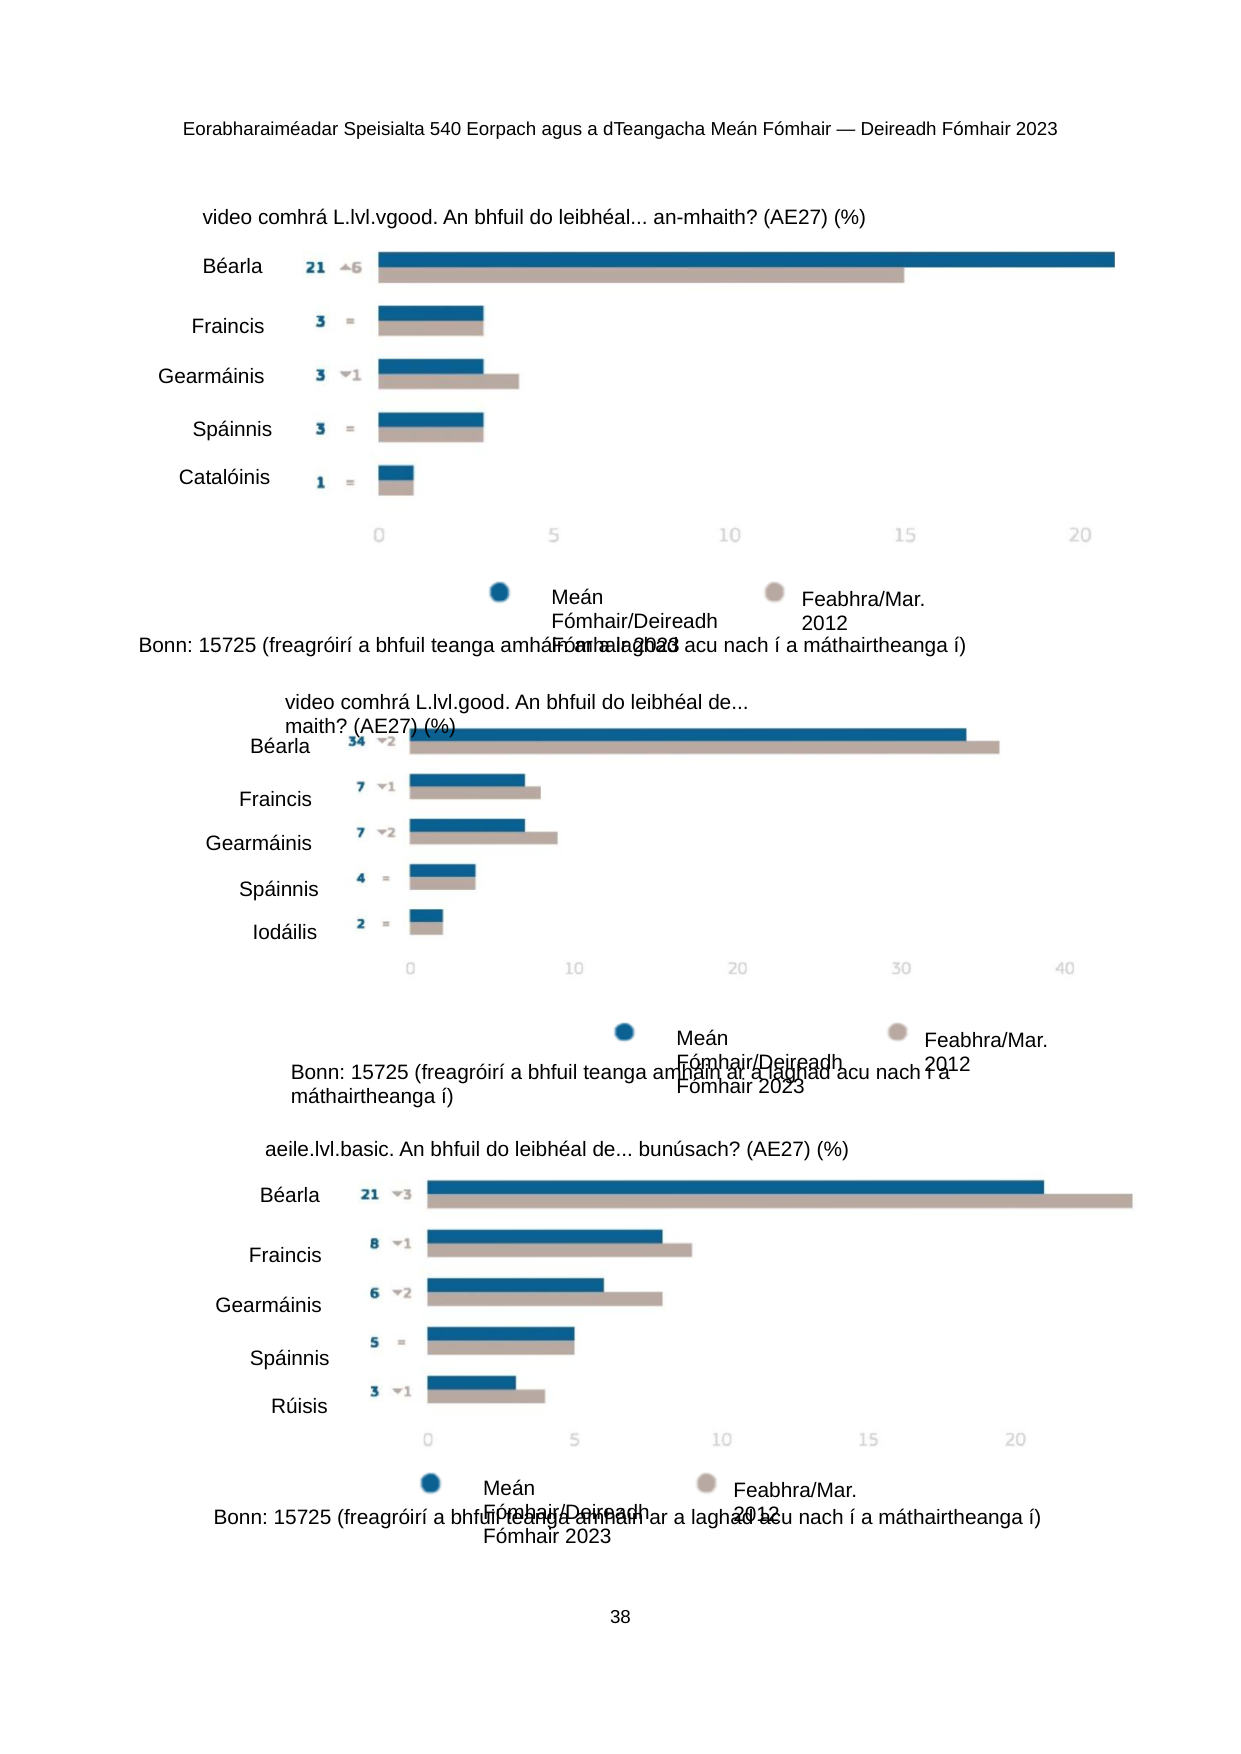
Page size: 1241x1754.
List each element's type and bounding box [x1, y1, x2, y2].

picture [343, 720, 1081, 980]
picture [297, 235, 1115, 550]
picture [353, 1169, 1139, 1509]
picture [480, 562, 790, 618]
picture [605, 1005, 913, 1055]
picture [426, 720, 453, 737]
